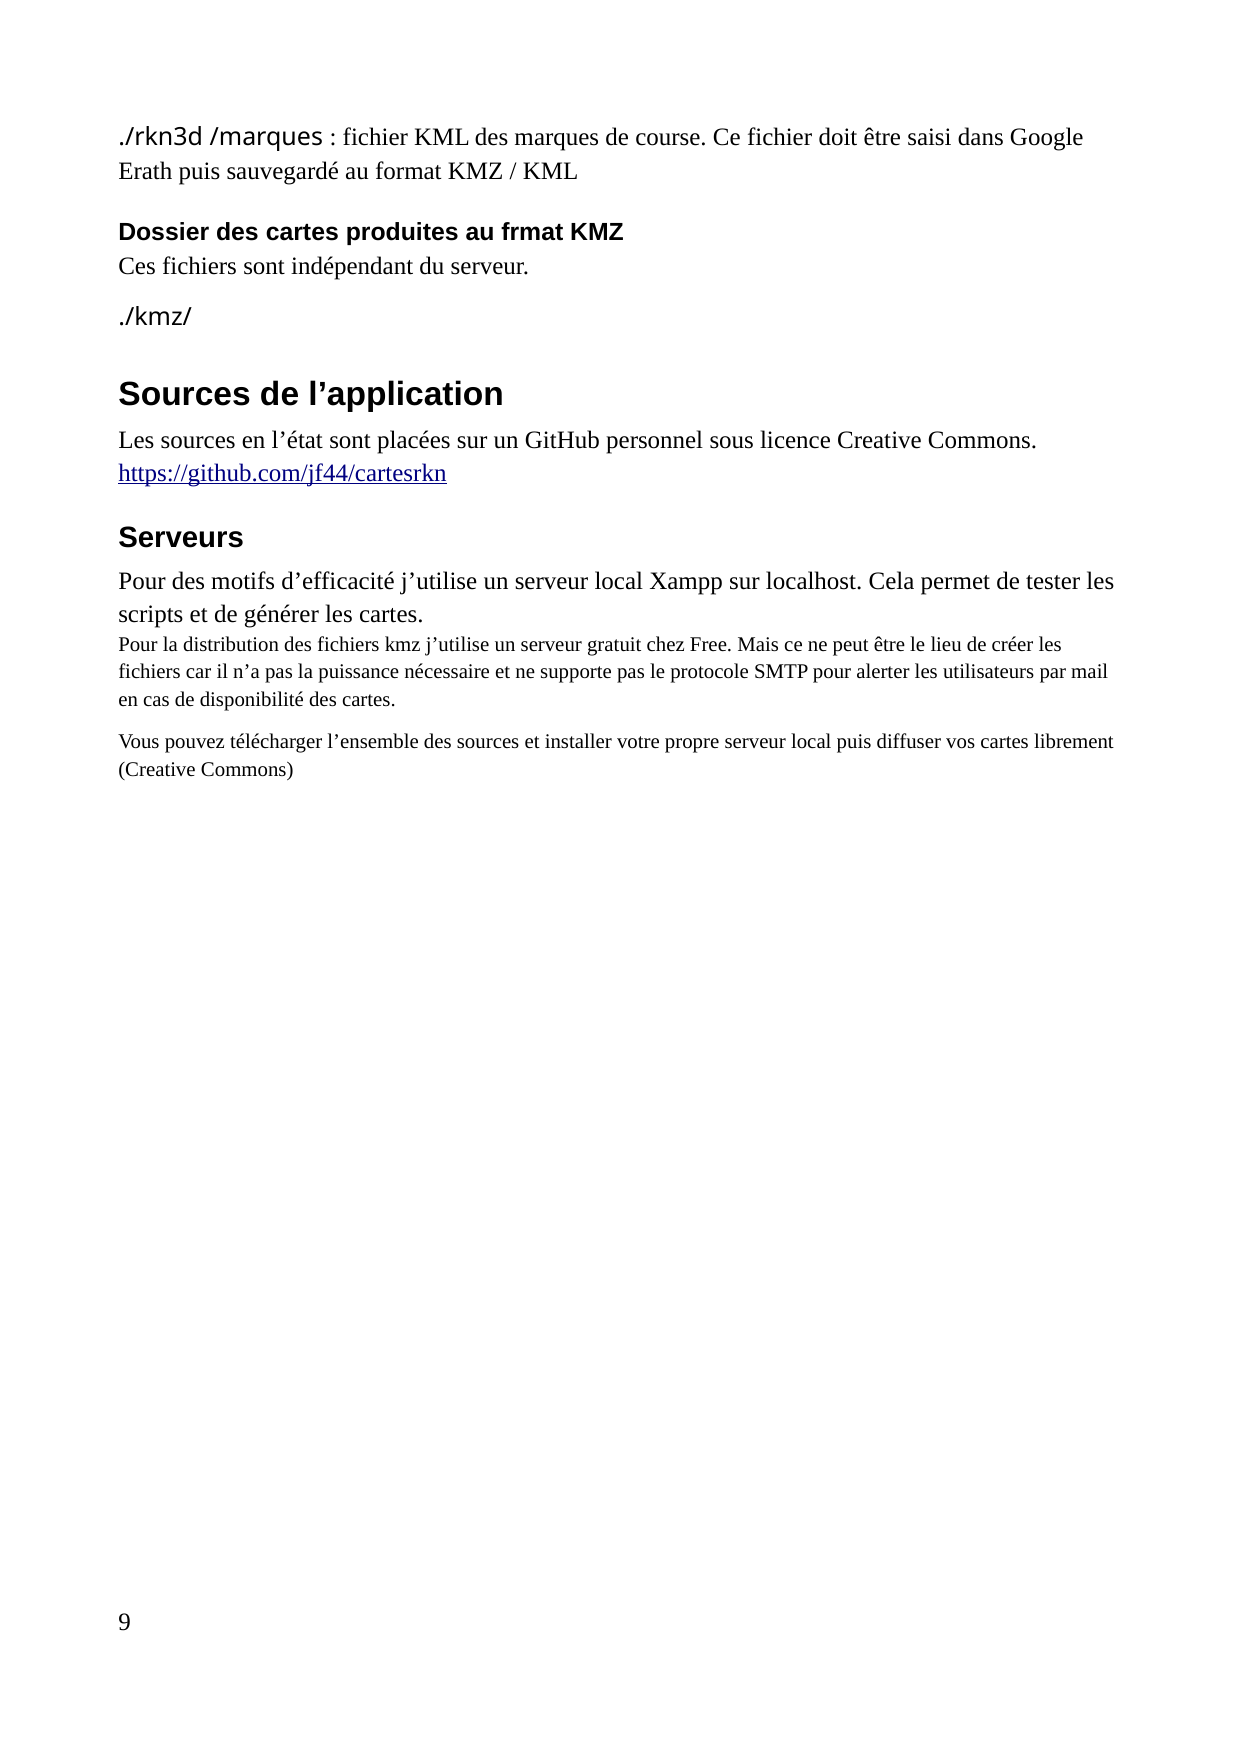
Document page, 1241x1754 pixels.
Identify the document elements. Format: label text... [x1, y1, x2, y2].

subtitle Vous pouvez télécharger l’ensemble des sources et installer votre propre serveur local puis diffuser vos cartes librement (Creative Commons) [118, 729, 1122, 781]
subtitle Sources de l’application [118, 373, 1122, 412]
subtitle ./kmz/ [118, 299, 1122, 333]
subtitle Dossier des cartes produites au frmat KMZ [118, 217, 1122, 245]
subtitle ./rkn3d /marques : fichier KML des marques de course. Ce fichier doit être saisi dans Google Erath puis sauvegardé au format KMZ / KML [118, 118, 1122, 185]
subtitle Les sources en l’état sont placées sur un GitHub personnel sous licence Creative Commons. https://github.com/jf44/cartesrkn [118, 425, 1122, 486]
subtitle Serveurs [118, 520, 1122, 554]
text Pour des motifs d’efficacité j’utilise un serveur local Xampp sur localhost. Cela permet de tester les scripts et de générer les cartes. Pour la distribution des fichiers kmz j’utilise un serveur gratuit chez Free. Mais ce ne peut être le lieu de créer les fichiers car il n’a pas la puissance nécessaire et ne supporte pas le protocole SMTP pour alerter les utilisateurs par mail en cas de disponibilité des cartes. [118, 566, 1122, 711]
text Ces fichiers sont indépendant du serveur. [118, 251, 1122, 280]
